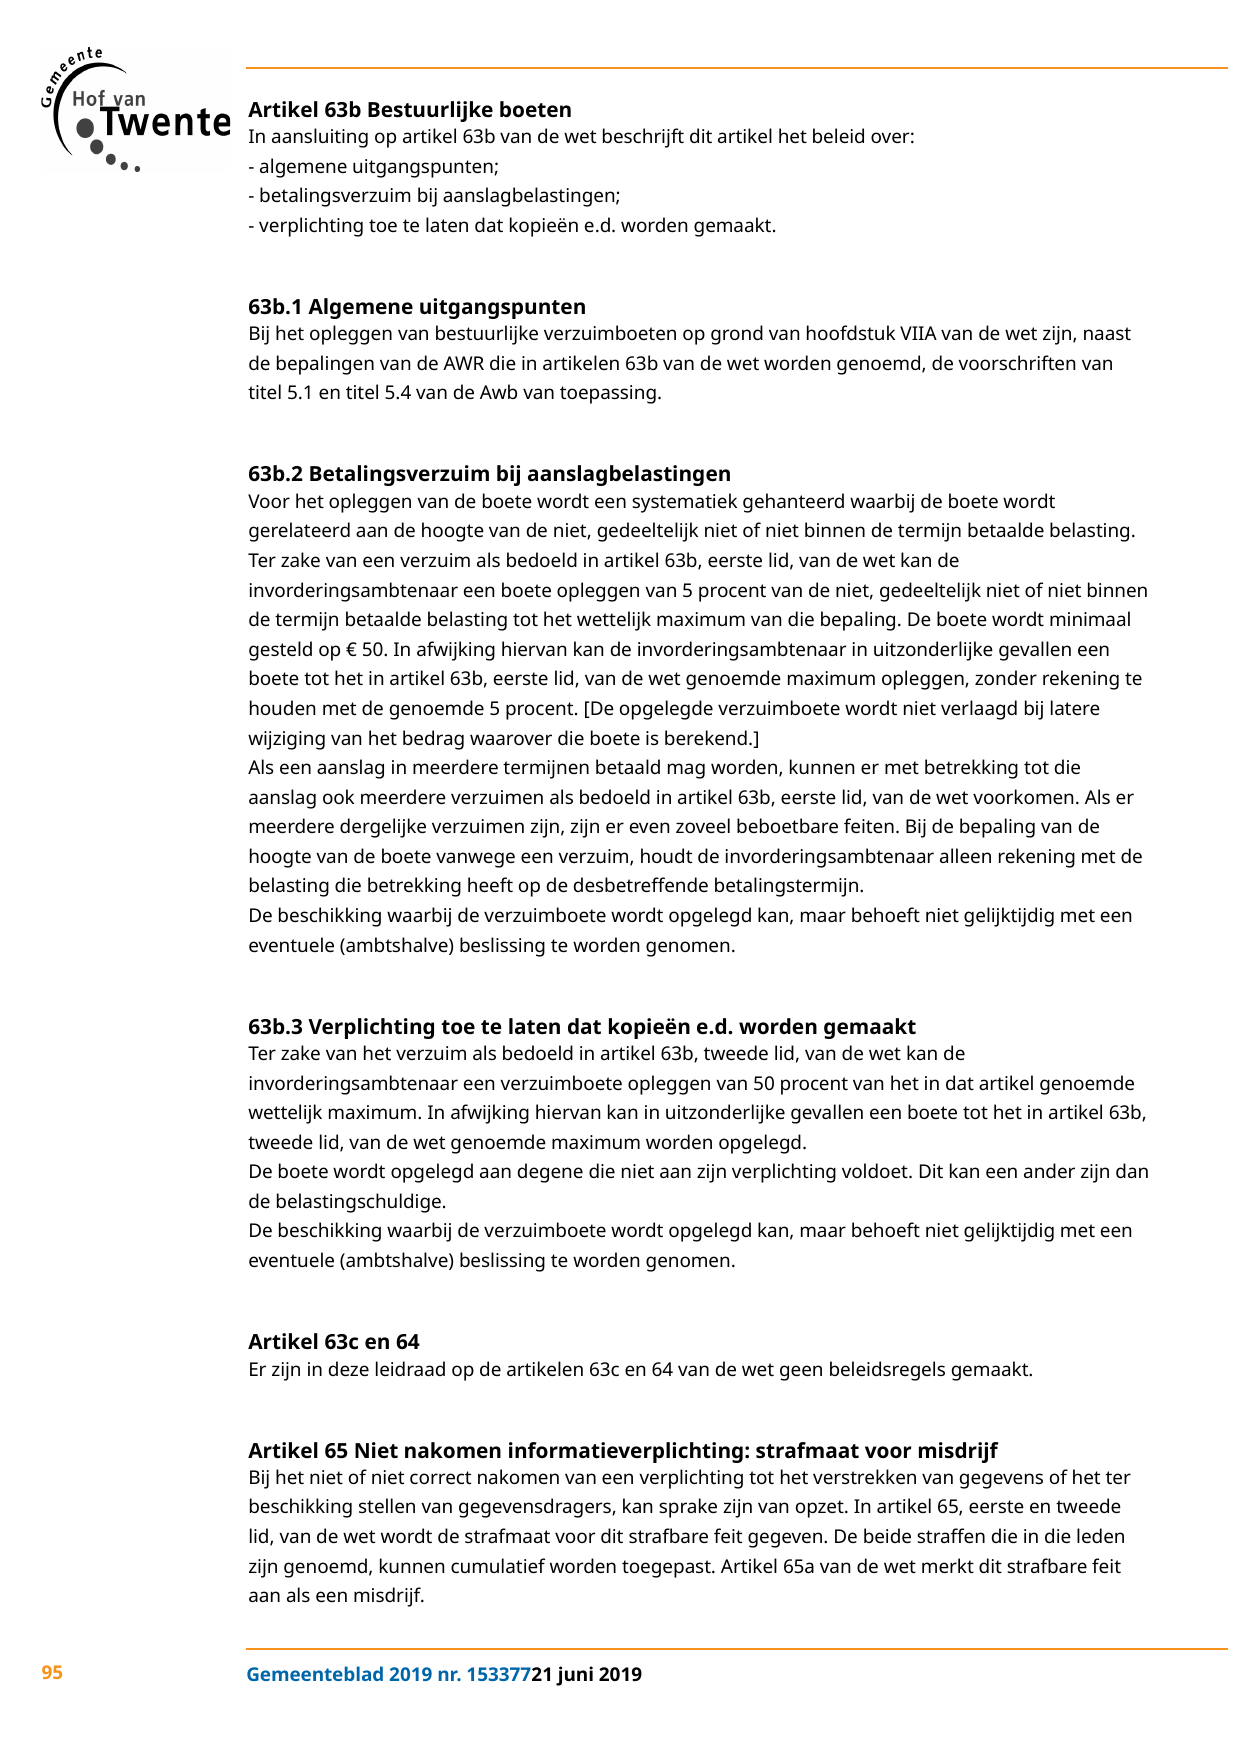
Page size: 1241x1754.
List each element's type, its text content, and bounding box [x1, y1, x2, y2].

text De boete wordt opgelegd aan degene die niet aan zijn verplichting voldoet. Dit kan een ander zijn dan de belastingschuldige. [248, 1158, 1152, 1214]
text - algemene uitgangspunten; [248, 153, 1152, 178]
text 63b.3 Verplichting toe te laten dat kopieën e.d. worden gemaakt [248, 1012, 1152, 1040]
text Bij het opleggen van bestuurlijke verzuimboeten op grond van hoofdstuk VIIA van de wet zijn, naast de bepalingen van de AWR die in artikelen 63b van de wet worden genoemd, de voorschriften van titel 5.1 en titel 5.4 van de Awb van toepassing. [248, 320, 1152, 405]
text Voor het opleggen van de boete wordt een systematiek gehanteerd waarbij de boete wordt gerelateerd aan de hoogte van de niet, gedeeltelijk niet of niet binnen de termijn betaalde belasting. [248, 488, 1152, 543]
text Artikel 65 Niet nakomen informatieverplichting: strafmaat voor misdrijf [248, 1436, 1152, 1464]
text In aansluiting op artikel 63b van de wet beschrijft dit artikel het beleid over: [248, 123, 1152, 149]
text - verplichting toe te laten dat kopieën e.d. worden gemaakt. [248, 212, 1152, 238]
text De beschikking waarbij de verzuimboete wordt opgelegd kan, maar behoeft niet gelijktijdig met een eventuele (ambtshalve) beslissing te worden genomen. [248, 902, 1152, 957]
text Als een aanslag in meerdere termijnen betaald mag worden, kunnen er met betrekking tot die aanslag ook meerdere verzuimen als bedoeld in artikel 63b, eerste lid, van de wet voorkomen. Als er meerdere dergelijke verzuimen zijn, zijn er even zoveel beboetbare feiten. Bij de bepaling van de hoogte van de boete vanwege een verzuim, houdt de invorderingsambtenaar alleen rekening met de belasting die betrekking heeft op de desbetreffende betalingstermijn. [248, 754, 1152, 898]
text De beschikking waarbij de verzuimboete wordt opgelegd kan, maar behoeft niet gelijktijdig met een eventuele (ambtshalve) beslissing te worden genomen. [248, 1218, 1152, 1273]
text Ter zake van het verzuim als bedoeld in artikel 63b, tweede lid, van de wet kan de invorderingsambtenaar een verzuimboete opleggen van 50 procent van het in dat artikel genoemde wettelijk maximum. In afwijking hiervan kan in uitzonderlijke gevallen een boete tot het in artikel 63b, tweede lid, van de wet genoemde maximum worden opgelegd. [248, 1040, 1152, 1155]
text Er zijn in deze leidraad op de artikelen 63c en 64 van de wet geen beleidsregels gemaakt. [248, 1356, 1152, 1381]
picture [41, 47, 231, 172]
text Artikel 63c en 64 [248, 1327, 1152, 1356]
text Bij het niet of niet correct nakomen van een verplichting tot het verstrekken van gegevens of het ter beschikking stellen van gegevensdragers, kan sprake zijn van opzet. In artikel 65, eerste en tweede lid, van de wet wordt de strafmaat voor dit strafbare feit gegeven. De beide straffen die in die leden zijn genoemd, kunnen cumulatief worden toegepast. Artikel 65a van de wet merkt dit strafbare feit aan als een misdrijf. [248, 1464, 1152, 1608]
text 63b.1 Algemene uitgangspunten [248, 292, 1152, 320]
text Ter zake van een verzuim als bedoeld in artikel 63b, eerste lid, van de wet kan de invorderingsambtenaar een boete opleggen van 5 procent van de niet, gedeeltelijk niet of niet binnen de termijn betaalde belasting tot het wettelijk maximum van die bepaling. De boete wordt minimaal gesteld op € 50. In afwijking hiervan kan de invorderingsambtenaar in uitzonderlijke gevallen een boete tot het in artikel 63b, eerste lid, van de wet genoemde maximum opleggen, zonder rekening te houden met de genoemde 5 procent. [De opgelegde verzuimboete wordt niet verlaagd bij latere wijziging van het bedrag waarover die boete is berekend.] [248, 547, 1152, 750]
text 63b.2 Betalingsverzuim bij aanslagbelastingen [248, 459, 1152, 488]
text - betalingsverzuim bij aanslagbelastingen; [248, 182, 1152, 208]
text Artikel 63b Bestuurlijke boeten [248, 95, 1152, 123]
